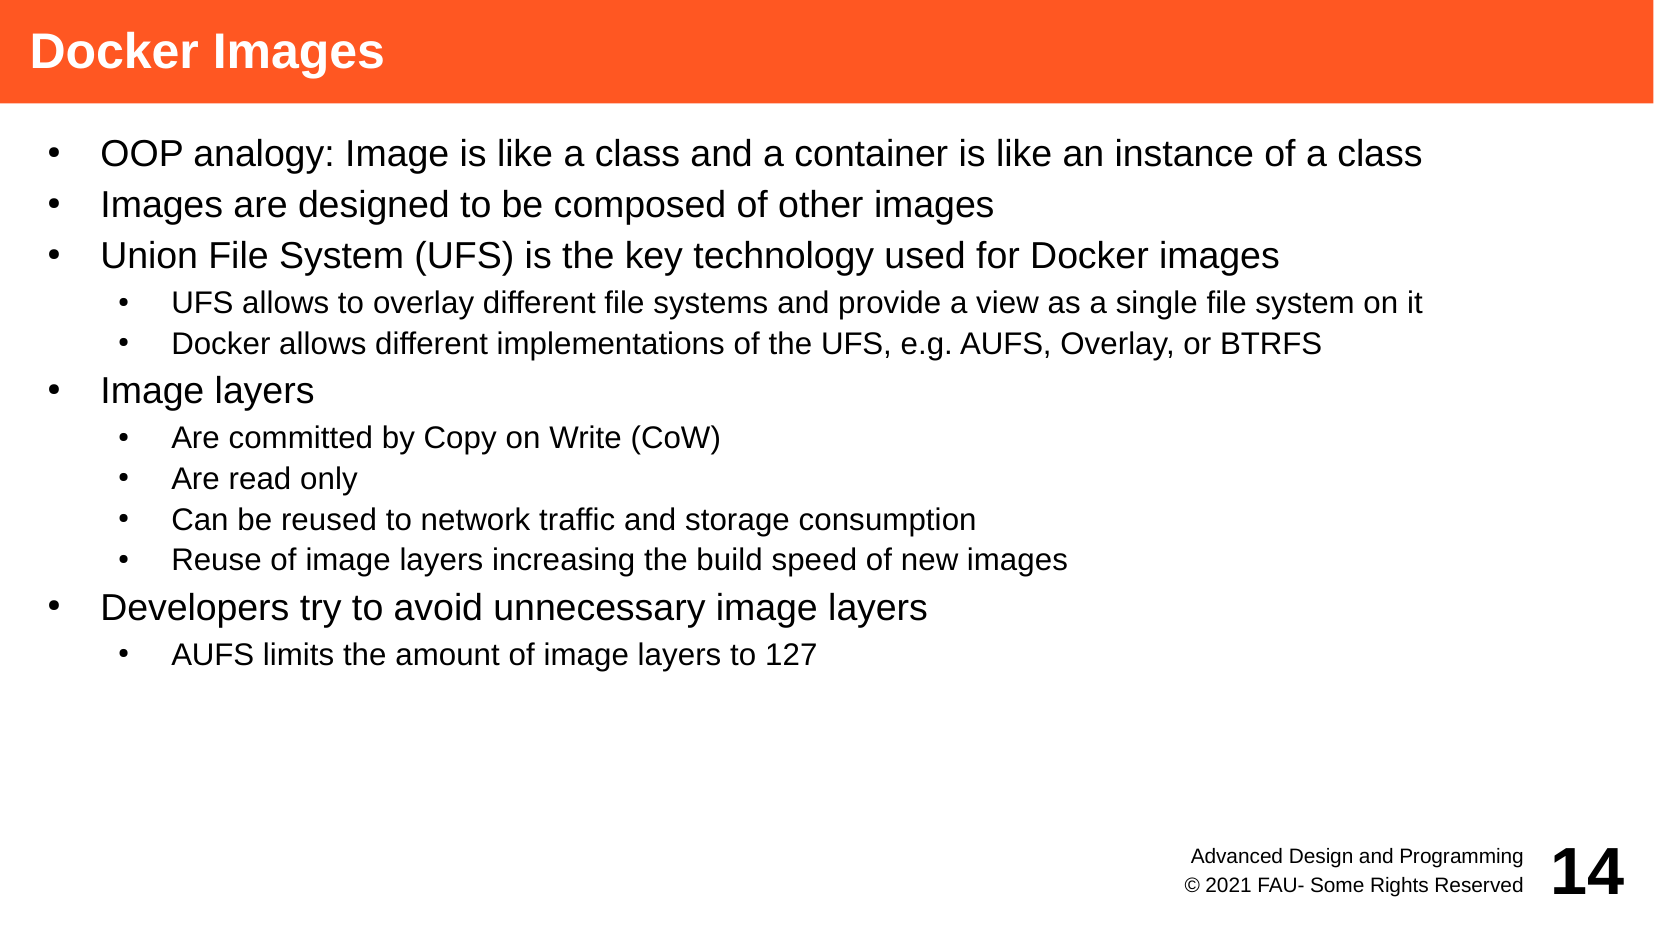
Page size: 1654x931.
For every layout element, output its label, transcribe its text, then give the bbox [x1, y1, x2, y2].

list OOP analogy: Image is like a class and a container is like an instance of a class Images are designed to be composed of other images Union File System (UFS) is the key technology used for Docker images UFS allows to overlay different file systems and provide a view as a single file system on it Docker allows different implementations of the UFS, e.g. AUFS, Overlay, or BTRFS Image layers Are committed by Copy on Write (CoW) Are read only Can be reused to network traffic and storage consumption Reuse of image layers increasing the build speed of new images Developers try to avoid unnecessary image layers AUFS limits the amount of image layers to 127 [29, 132, 1625, 813]
title Docker Images [0, 0, 1654, 104]
